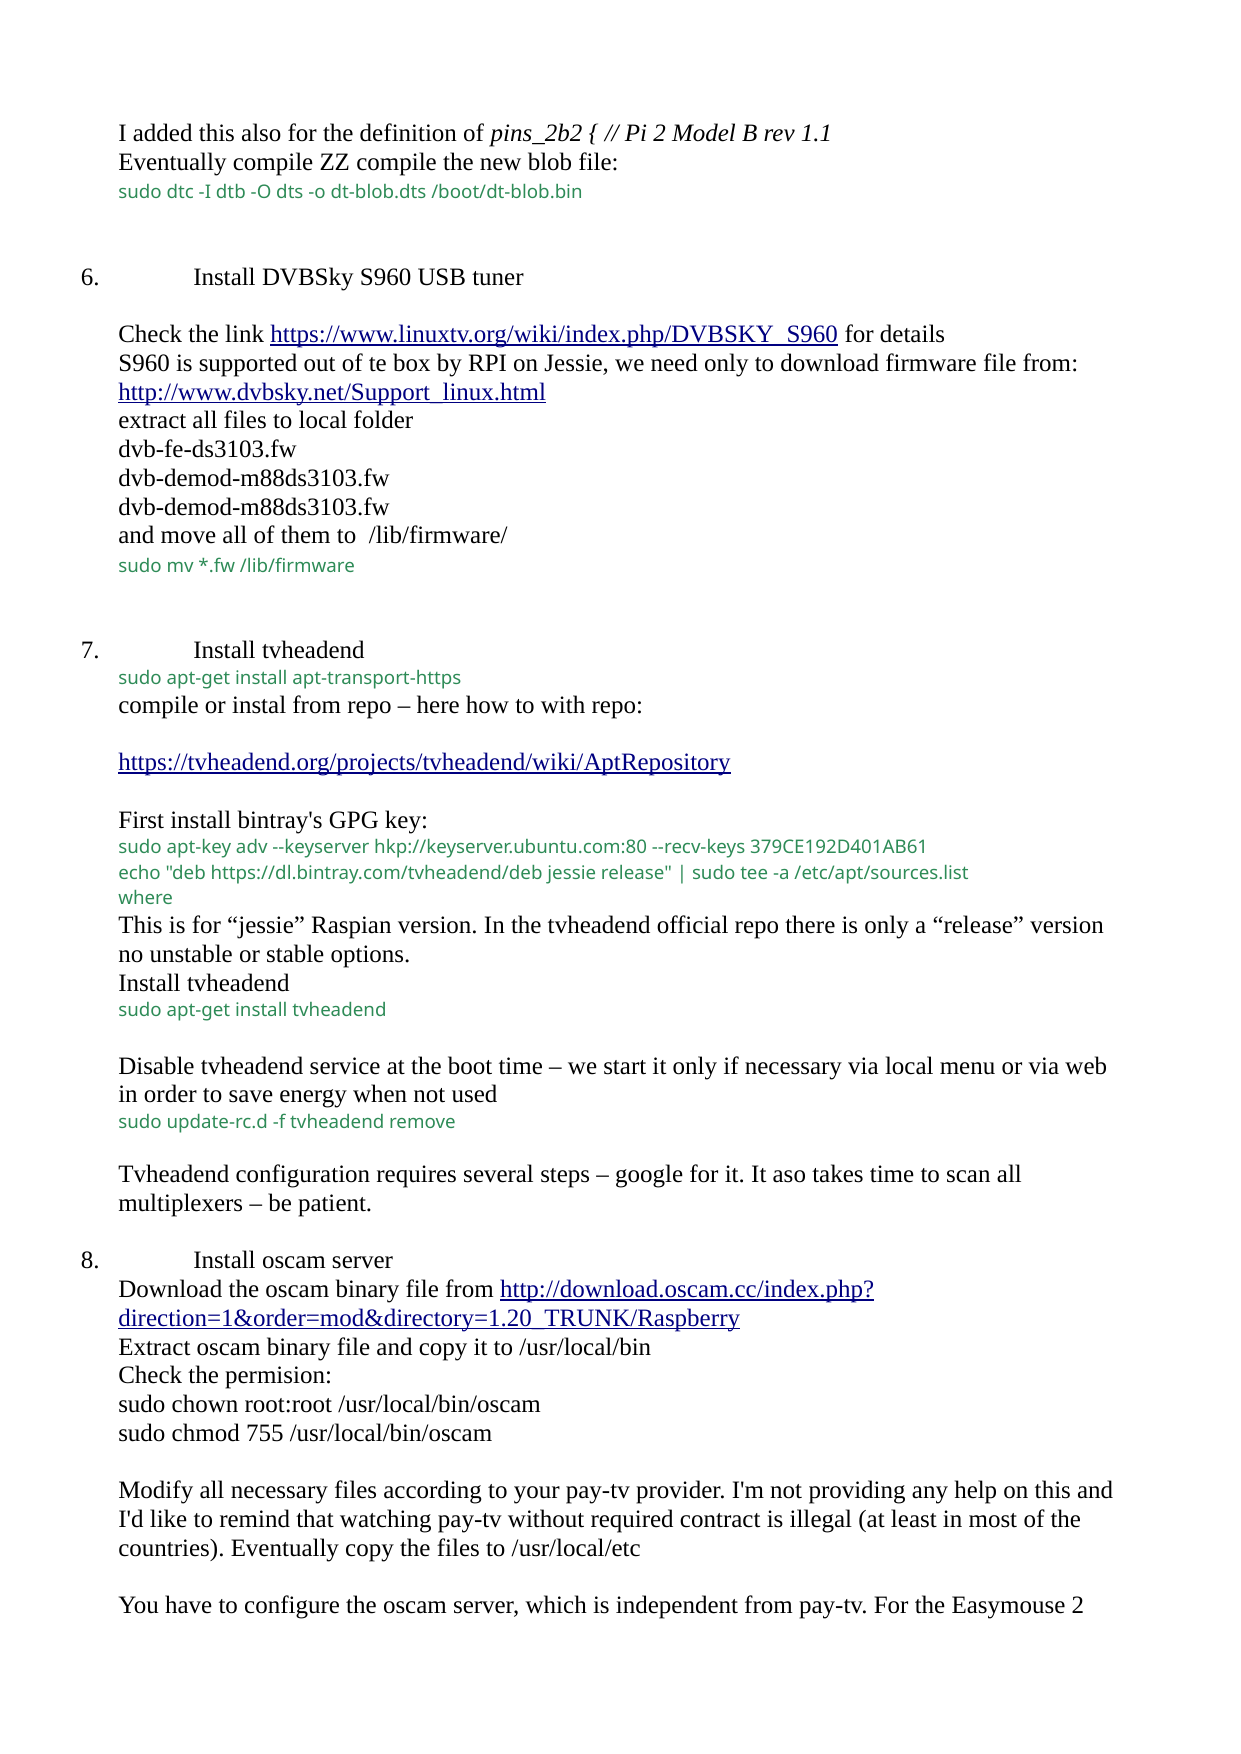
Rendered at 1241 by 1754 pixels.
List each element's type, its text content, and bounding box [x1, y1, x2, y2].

list First install bintray's GPG key: [81, 805, 1122, 834]
text Tvheadend configuration requires several steps – google for it. It aso takes time to scan all multiplexers – be patient. [81, 1159, 1122, 1217]
list Install oscam server [81, 1246, 1122, 1274]
list echo "deb https://dl.bintray.com/tvheadend/deb jessie release" | sudo tee -a /etc/apt/sources.list [81, 859, 1122, 885]
list sudo chmod 755 /usr/local/bin/oscam [81, 1418, 1122, 1447]
list where [81, 885, 1122, 910]
list Check the permision: [81, 1361, 1122, 1389]
list sudo update-rc.d -f tvheadend remove [81, 1108, 1122, 1134]
list Check the link https://www.linuxtv.org/wiki/index.php/DVBSKY_S960 for details [81, 319, 1122, 348]
text I added this also for the definition of pins_2b2 { // Pi 2 Model B rev 1.1 [118, 118, 1122, 147]
list Download the oscam binary file from http://download.oscam.cc/index.php?direction=1&order=mod&directory=1.20_TRUNK/Raspberry [81, 1274, 1122, 1332]
text sudo mv *.fw /lib/firmware [81, 549, 1122, 578]
list sudo apt-get install apt-transport-https [81, 664, 1122, 690]
text dvb-demod-m88ds3103.fw [81, 492, 1122, 521]
list Install tvheadend [81, 636, 1122, 664]
list sudo chown root:root /usr/local/bin/oscam [81, 1389, 1122, 1418]
list Extract oscam binary file and copy it to /usr/local/bin [81, 1332, 1122, 1361]
text and move all of them to /lib/firmware/ [81, 521, 1122, 549]
list S960 is supported out of te box by RPI on Jessie, we need only to download firmware file from: [81, 348, 1122, 377]
text extract all files to local folder [81, 406, 1122, 434]
list sudo apt-get install tvheadend [81, 996, 1122, 1022]
list This is for “jessie” Raspian version. In the tvheadend official repo there is only a “release” version no unstable or stable options. [81, 910, 1122, 968]
text sudo dtc -I dtb -O dts -o dt-blob.dts /boot/dt-blob.bin [81, 176, 1122, 204]
text Modify all necessary files according to your pay-tv provider. I'm not providing any help on this and I'd like to remind that watching pay-tv without required contract is illegal (at least in most of the countries). Eventually copy the files to /usr/local/etc [81, 1476, 1122, 1562]
list http://www.dvbsky.net/Support_linux.html [81, 377, 1122, 406]
list sudo apt-key adv --keyserver hkp://keyserver.ubuntu.com:80 --recv-keys 379CE192D401AB61 [81, 834, 1122, 859]
text dvb-fe-ds3103.fw [81, 434, 1122, 463]
list compile or instal from repo – here how to with repo: [81, 690, 1122, 719]
text You have to configure the oscam server, which is independent from pay-tv. For the Easymouse 2 [81, 1591, 1122, 1619]
list Install tvheadend [81, 968, 1122, 996]
text dvb-demod-m88ds3103.fw [81, 463, 1122, 492]
list Install DVBSky S960 USB tuner [81, 262, 1122, 291]
text Eventually compile ZZ compile the new blob file: [118, 147, 1122, 176]
list Disable tvheadend service at the boot time – we start it only if necessary via local menu or via web in order to save energy when not used [81, 1051, 1122, 1108]
list https://tvheadend.org/projects/tvheadend/wiki/AptRepository [81, 747, 1122, 776]
